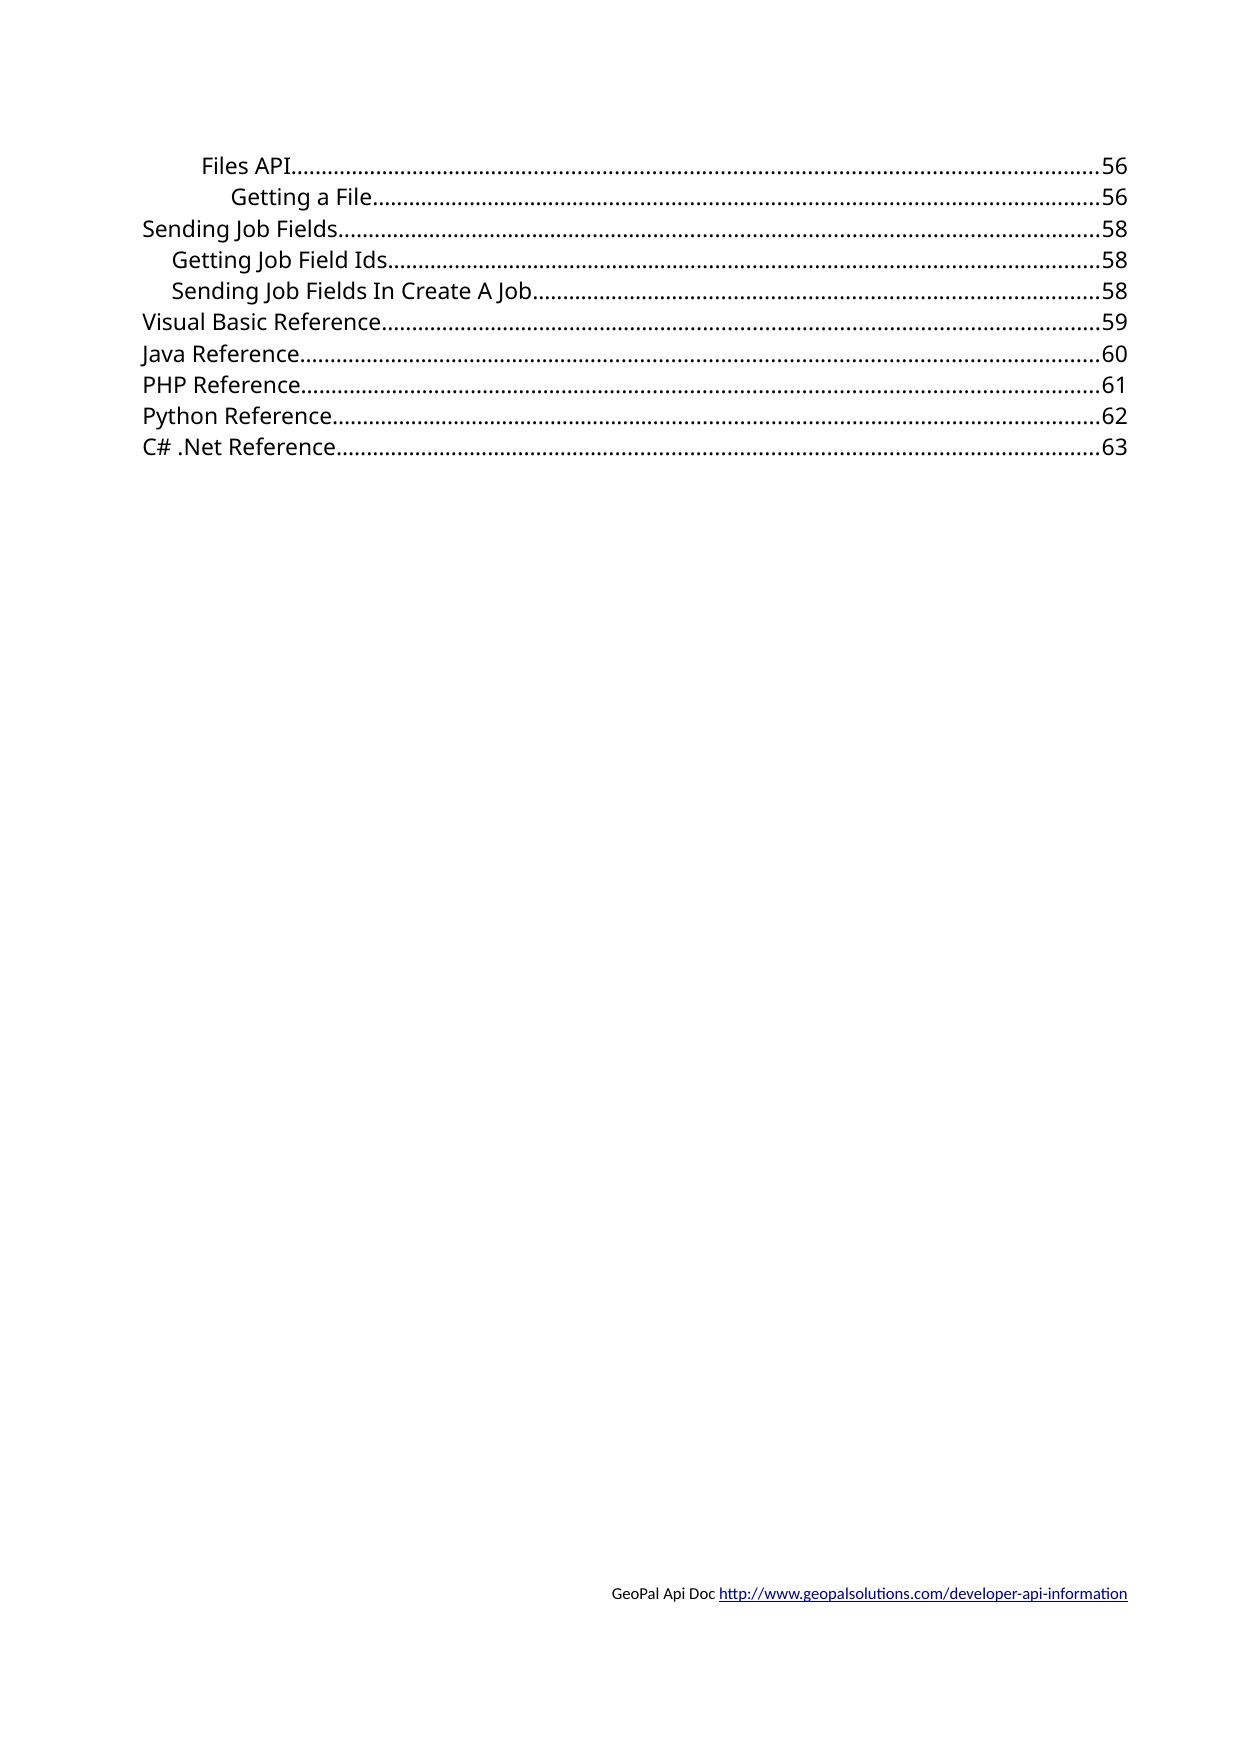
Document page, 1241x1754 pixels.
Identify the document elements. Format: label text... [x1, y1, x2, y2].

text Sending Job Fields In Create A Job 58 [171, 275, 1128, 306]
text Python Reference 62 [142, 400, 1128, 431]
text Getting a File 56 [230, 181, 1128, 212]
text Sending Job Fields 58 [142, 212, 1128, 244]
text PHP Reference 61 [142, 369, 1128, 400]
text Getting Job Field Ids 58 [171, 244, 1128, 275]
text Files API 56 [201, 150, 1128, 181]
text C# .Net Reference 63 [142, 431, 1128, 462]
text Visual Basic Reference 59 [142, 306, 1128, 337]
text Java Reference 60 [142, 337, 1128, 369]
